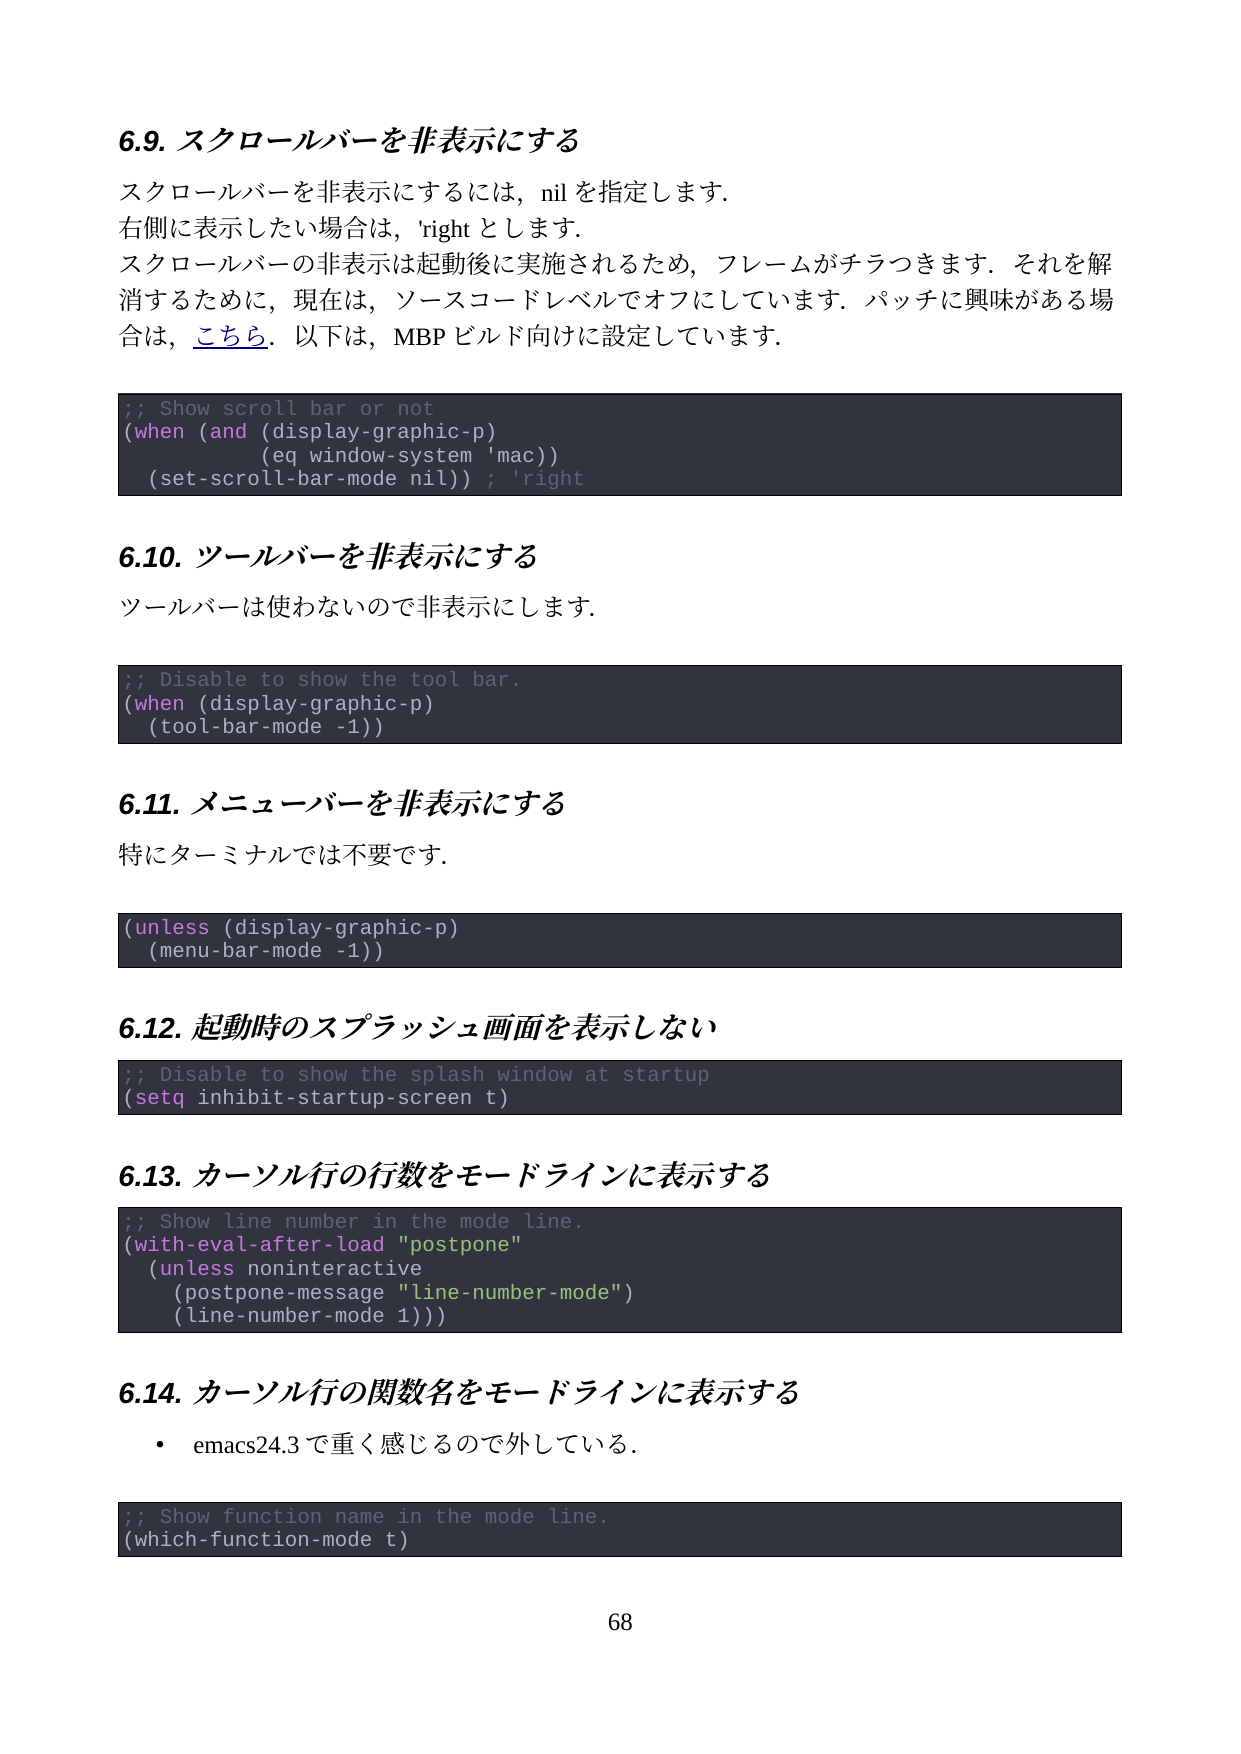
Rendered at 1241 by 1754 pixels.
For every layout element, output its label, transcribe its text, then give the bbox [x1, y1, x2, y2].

text (tool-bar-mode -1)) [119, 712, 1121, 743]
subtitle ツールバーを非表示にする [118, 533, 1122, 575]
subtitle カーソル行の行数をモードラインに表示する [118, 1152, 1122, 1194]
text (when (and (display-graphic-p) [119, 417, 1121, 441]
subtitle スクロールバーを非表示にする [118, 118, 1122, 160]
text (set-scroll-bar-mode nil)) ; 'right [119, 464, 1121, 495]
text (line-number-mode 1))) [119, 1301, 1121, 1332]
text (postpone-message "line-number-mode") [119, 1278, 1121, 1301]
text (which-function-mode t) [119, 1526, 1121, 1556]
subtitle 起動時のスプラッシュ画面を表示しない [118, 1005, 1122, 1047]
text 特にターミナルでは不要です． [118, 836, 1122, 900]
text ツールバーは使わないので非表示にします． [118, 588, 1122, 652]
text ;; Show function name in the mode line. [119, 1503, 1121, 1526]
text (when (display-graphic-p) [119, 689, 1121, 712]
text ;; Show line number in the mode line. [119, 1208, 1121, 1230]
text (unless (display-graphic-p) [119, 914, 1121, 936]
text (with-eval-after-load "postpone" [119, 1230, 1121, 1254]
text ;; Show scroll bar or not [119, 395, 1121, 417]
subtitle メニューバーを非表示にする [118, 781, 1122, 823]
list emacs24.3 で重く感じるので外している． [156, 1425, 1122, 1489]
text (menu-bar-mode -1)) [119, 936, 1121, 967]
subtitle カーソル行の関数名をモードラインに表示する [118, 1370, 1122, 1412]
text ;; Disable to show the tool bar. [119, 666, 1121, 689]
text (unless noninteractive [119, 1254, 1121, 1278]
text (setq inhibit-startup-screen t) [119, 1083, 1121, 1114]
text ;; Disable to show the splash window at startup [119, 1061, 1121, 1083]
text (eq window-system 'mac)) [119, 441, 1121, 464]
text スクロールバーを非表示にするには，nil を指定します． 右側に表示したい場合は，'right とします． スクロールバーの非表示は起動後に実施されるため，フレームがチラつきます．それを解消するために，現在は，ソースコードレベルでオフにしています．パッチに興味がある場合は，こちら．以下は，MBPビルド向けに設定しています． [118, 172, 1122, 381]
